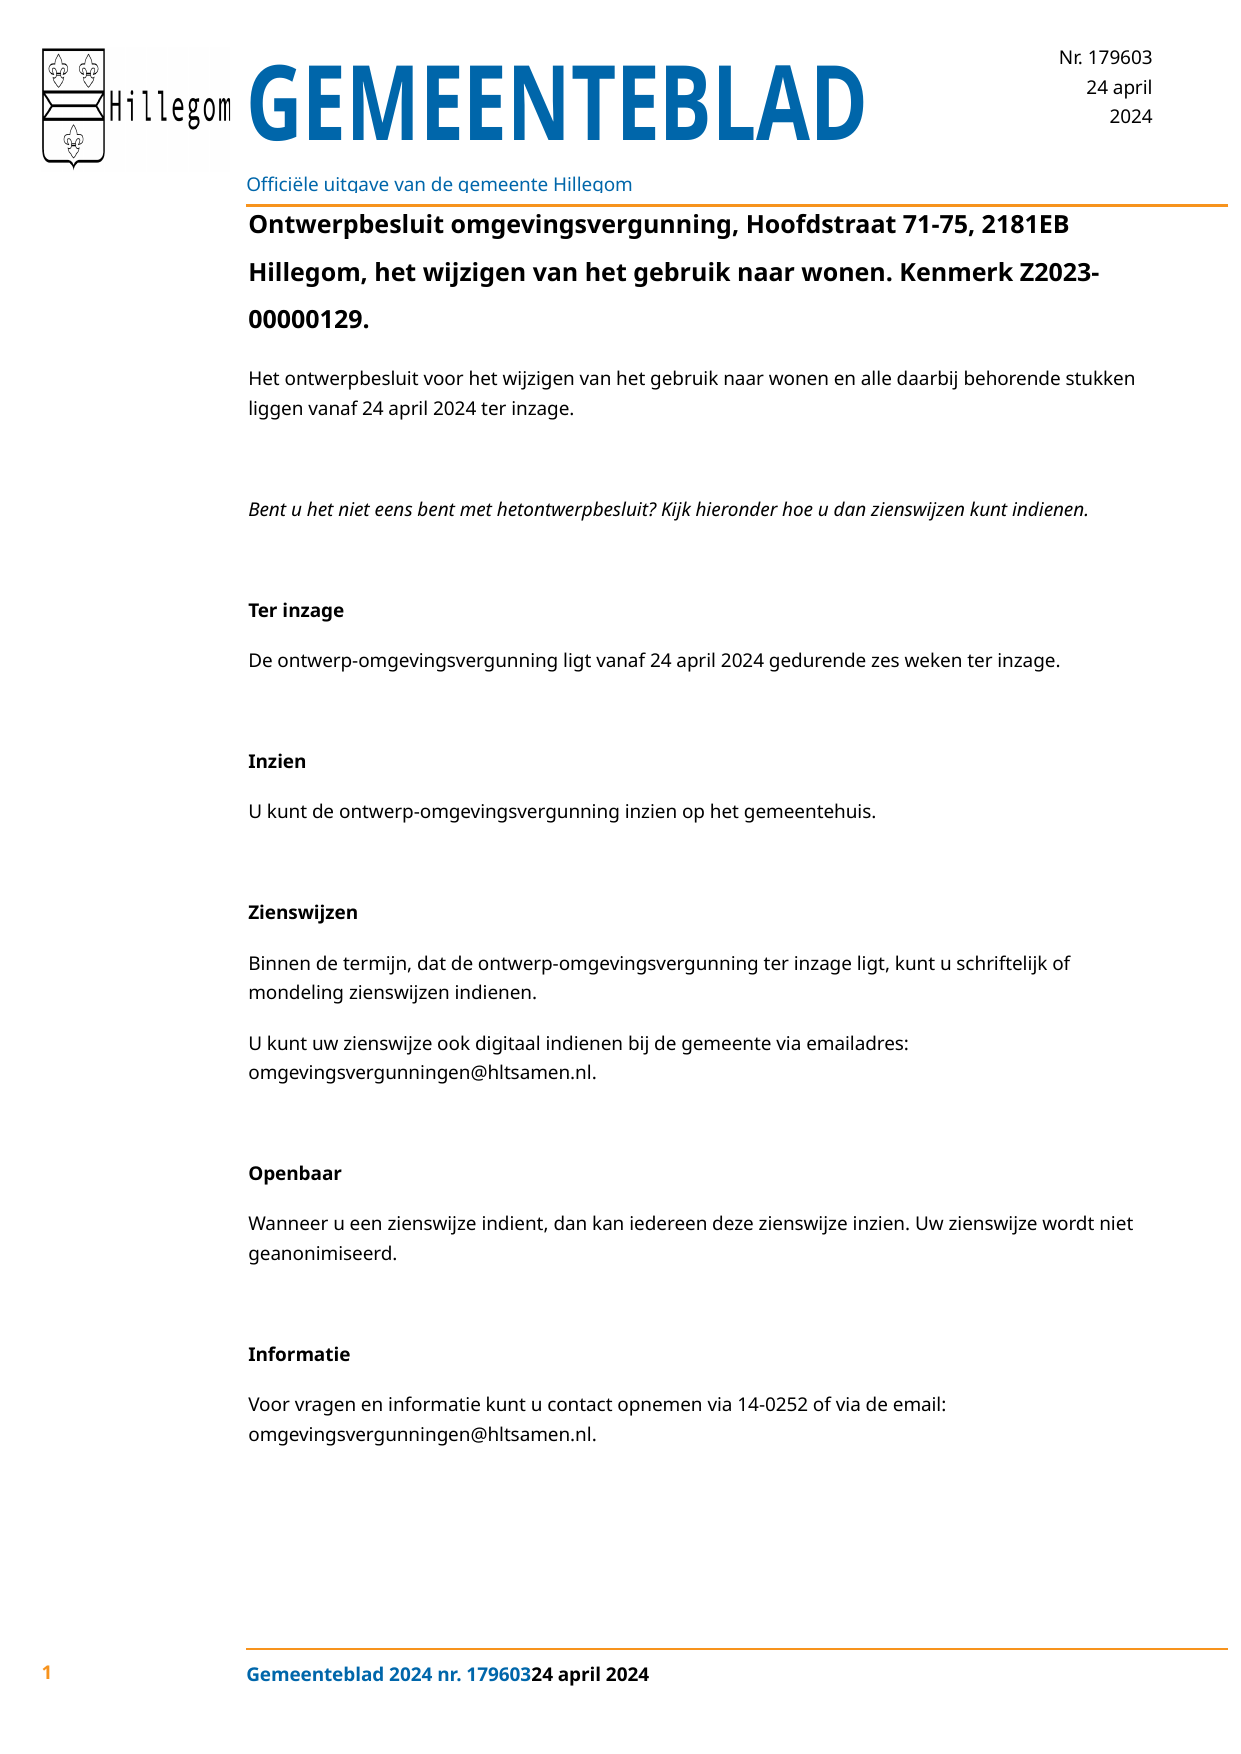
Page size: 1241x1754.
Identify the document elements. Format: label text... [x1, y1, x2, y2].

text Inzien [248, 748, 1152, 774]
text U kunt de ontwerp-omgevingsvergunning inzien op het gemeentehuis. [248, 798, 1152, 824]
text Zienswijzen [248, 899, 1152, 925]
text Informatie [248, 1341, 1152, 1367]
text Bent u het niet eens bent met hetontwerpbesluit? Kijk hieronder hoe u dan zienswijzen kunt indienen. [248, 496, 1152, 522]
text Voor vragen en informatie kunt u contact opnemen via 14-0252 of via de email: omgevingsvergunningen@hltsamen.nl. [248, 1391, 1152, 1447]
text Het ontwerpbesluit voor het wijzigen van het gebruik naar wonen en alle daarbij behorende stukken liggen vanaf 24 april 2024 ter inzage. [248, 366, 1152, 421]
text Ter inzage [248, 597, 1152, 622]
text Wanneer u een zienswijze indient, dan kan iedereen deze zienswijze inzien. Uw zienswijze wordt niet geanonimiseerd. [248, 1211, 1152, 1266]
text Openbaar [248, 1160, 1152, 1186]
text Binnen de termijn, dat de ontwerp-omgevingsvergunning ter inzage ligt, kunt u schriftelijk of mondeling zienswijzen indienen. [248, 950, 1152, 1005]
text Ontwerpbesluit omgevingsvergunning, Hoofdstraat 71-75, 2181EB Hillegom, het wijzigen van het gebruik naar wonen. Kenmerk Z2023-00000129. [248, 207, 1152, 336]
text De ontwerp-omgevingsvergunning ligt vanaf 24 april 2024 gedurende zes weken ter inzage. [248, 647, 1152, 673]
text U kunt uw zienswijze ook digitaal indienen bij de gemeente via emailadres: omgevingsvergunningen@hltsamen.nl. [248, 1030, 1152, 1085]
picture [41, 47, 231, 172]
